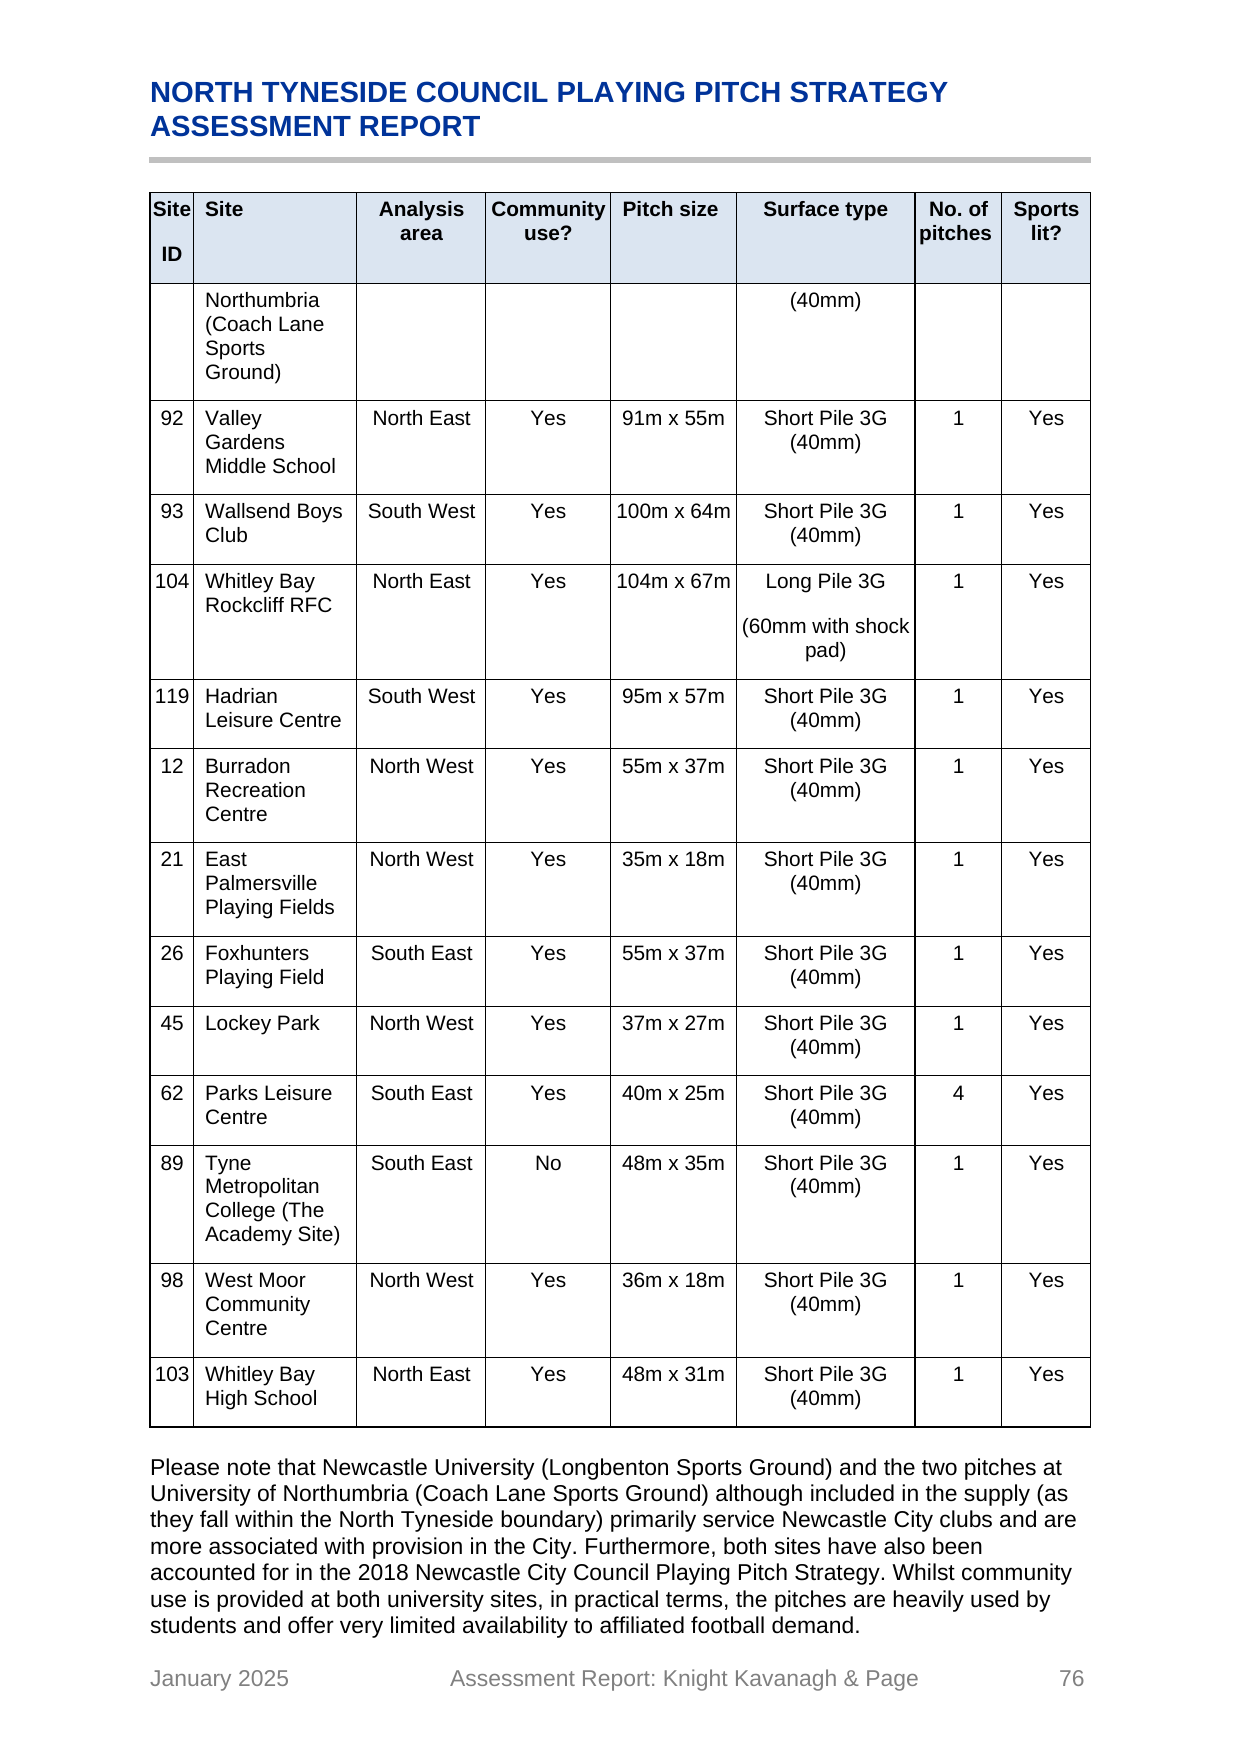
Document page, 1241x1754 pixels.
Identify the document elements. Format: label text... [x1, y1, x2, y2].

table_cell 91m x 55m [611, 401, 736, 494]
table_cell [916, 284, 1001, 400]
table_cell Short Pile 3G (40mm) [737, 1076, 914, 1145]
table_cell 1 [916, 1264, 1001, 1357]
table_cell Yes [1002, 495, 1090, 564]
table_cell Yes [1002, 1358, 1090, 1426]
table_cell Wallsend Boys Club [194, 495, 356, 564]
table_cell Yes [1002, 1076, 1090, 1145]
table_cell 1 [916, 495, 1001, 564]
table_cell Whitley Bay Rockcliff RFC [194, 565, 356, 678]
table_cell Whitley Bay High School [194, 1358, 356, 1426]
table_cell Yes [486, 1076, 610, 1145]
table_cell North East [357, 565, 485, 678]
table_cell 89 [151, 1146, 193, 1263]
table_cell West Moor Community Centre [194, 1264, 356, 1357]
table_cell 119 [151, 680, 193, 748]
table_cell 4 [916, 1076, 1001, 1145]
table_cell (40mm) [737, 284, 914, 400]
table_cell 1 [916, 1007, 1001, 1075]
table_cell Short Pile 3G (40mm) [737, 680, 914, 748]
text Please note that Newcastle University (Longbenton Sports Ground) and the two pitches at University of Northumbria (Coach Lane Sports Ground) although included in the supply (as they fall within the North Tyneside boundary) primarily service Newcastle City clubs and are more associated with provision in the City. Furthermore, both sites have also been accounted for in the 2018 Newcastle City Council Playing Pitch Strategy. Whilst community use is provided at both university sites, in practical terms, the pitches are heavily used by students and offer very limited availability to affiliated football demand. [150, 1454, 1091, 1638]
table_cell 1 [916, 843, 1001, 936]
table_cell Yes [1002, 565, 1090, 678]
table_cell Yes [1002, 401, 1090, 494]
table_cell 95m x 57m [611, 680, 736, 748]
table_cell 104 [151, 565, 193, 678]
table_cell Yes [486, 749, 610, 842]
table_cell Yes [486, 565, 610, 678]
table_cell Short Pile 3G (40mm) [737, 1358, 914, 1426]
table_cell North East [357, 401, 485, 494]
table_cell 40m x 25m [611, 1076, 736, 1145]
table_cell East Palmersville Playing Fields [194, 843, 356, 936]
table_cell Parks Leisure Centre [194, 1076, 356, 1145]
table_cell Yes [486, 401, 610, 494]
table_cell Valley Gardens Middle School [194, 401, 356, 494]
table_cell Short Pile 3G (40mm) [737, 937, 914, 1006]
table_cell 1 [916, 565, 1001, 678]
table_cell Yes [486, 843, 610, 936]
table_cell Short Pile 3G (40mm) [737, 401, 914, 494]
table_cell Yes [486, 680, 610, 748]
table_cell Yes [486, 937, 610, 1006]
table_cell 103 [151, 1358, 193, 1426]
table_header Analysis area [357, 193, 485, 283]
table_cell Yes [1002, 843, 1090, 936]
table_header Site [194, 193, 356, 283]
table_cell North West [357, 843, 485, 936]
table_cell Short Pile 3G (40mm) [737, 495, 914, 564]
table_cell 36m x 18m [611, 1264, 736, 1357]
table_cell North West [357, 1007, 485, 1075]
table_cell 48m x 35m [611, 1146, 736, 1263]
table_cell 12 [151, 749, 193, 842]
table_cell Yes [1002, 680, 1090, 748]
table_cell North West [357, 1264, 485, 1357]
table_cell South East [357, 937, 485, 1006]
table_cell South West [357, 680, 485, 748]
table_cell [1002, 284, 1090, 400]
table_cell Yes [1002, 937, 1090, 1006]
table_cell Tyne Metropolitan College (The Academy Site) [194, 1146, 356, 1263]
table_cell 1 [916, 749, 1001, 842]
table_cell [611, 284, 736, 400]
table_cell 98 [151, 1264, 193, 1357]
table_cell 26 [151, 937, 193, 1006]
table_cell Short Pile 3G (40mm) [737, 843, 914, 936]
table_cell No [486, 1146, 610, 1263]
table_cell Yes [1002, 1264, 1090, 1357]
table_cell [486, 284, 610, 400]
table_cell [357, 284, 485, 400]
table_cell 1 [916, 1358, 1001, 1426]
table_header Sports lit? [1002, 193, 1090, 283]
table_cell 93 [151, 495, 193, 564]
table_cell Yes [1002, 1146, 1090, 1263]
table_cell North West [357, 749, 485, 842]
table_cell Yes [1002, 749, 1090, 842]
table_cell 35m x 18m [611, 843, 736, 936]
table_cell Yes [486, 495, 610, 564]
table_cell Short Pile 3G (40mm) [737, 749, 914, 842]
table_cell 55m x 37m [611, 937, 736, 1006]
table_cell Long Pile 3G (60mm with shock pad) [737, 565, 914, 678]
table_header Site ID [151, 193, 193, 283]
table_cell 37m x 27m [611, 1007, 736, 1075]
table_cell Burradon Recreation Centre [194, 749, 356, 842]
table_cell North East [357, 1358, 485, 1426]
table_cell Yes [486, 1007, 610, 1075]
table_cell 48m x 31m [611, 1358, 736, 1426]
table_cell 21 [151, 843, 193, 936]
table_cell 92 [151, 401, 193, 494]
table_cell 104m x 67m [611, 565, 736, 678]
table_cell Yes [486, 1264, 610, 1357]
table_header Community use? [486, 193, 610, 283]
table_cell Short Pile 3G (40mm) [737, 1007, 914, 1075]
table_cell Yes [1002, 1007, 1090, 1075]
table_cell Foxhunters Playing Field [194, 937, 356, 1006]
table_cell 1 [916, 401, 1001, 494]
table_header Pitch size [611, 193, 736, 283]
table_cell Yes [486, 1358, 610, 1426]
table_cell 1 [916, 1146, 1001, 1263]
table_cell [151, 284, 193, 400]
table_cell 1 [916, 937, 1001, 1006]
table_cell Short Pile 3G (40mm) [737, 1146, 914, 1263]
table_cell Hadrian Leisure Centre [194, 680, 356, 748]
table_header Surface type [737, 193, 914, 283]
table_cell Lockey Park [194, 1007, 356, 1075]
table_cell Short Pile 3G (40mm) [737, 1264, 914, 1357]
table_header No. of pitches [916, 193, 1001, 283]
table_cell South West [357, 495, 485, 564]
table_cell 45 [151, 1007, 193, 1075]
table_cell 55m x 37m [611, 749, 736, 842]
table_cell 100m x 64m [611, 495, 736, 564]
table_cell South East [357, 1076, 485, 1145]
table_cell Northumbria (Coach Lane Sports Ground) [194, 284, 356, 400]
table_cell 1 [916, 680, 1001, 748]
table_cell 62 [151, 1076, 193, 1145]
table_cell South East [357, 1146, 485, 1263]
